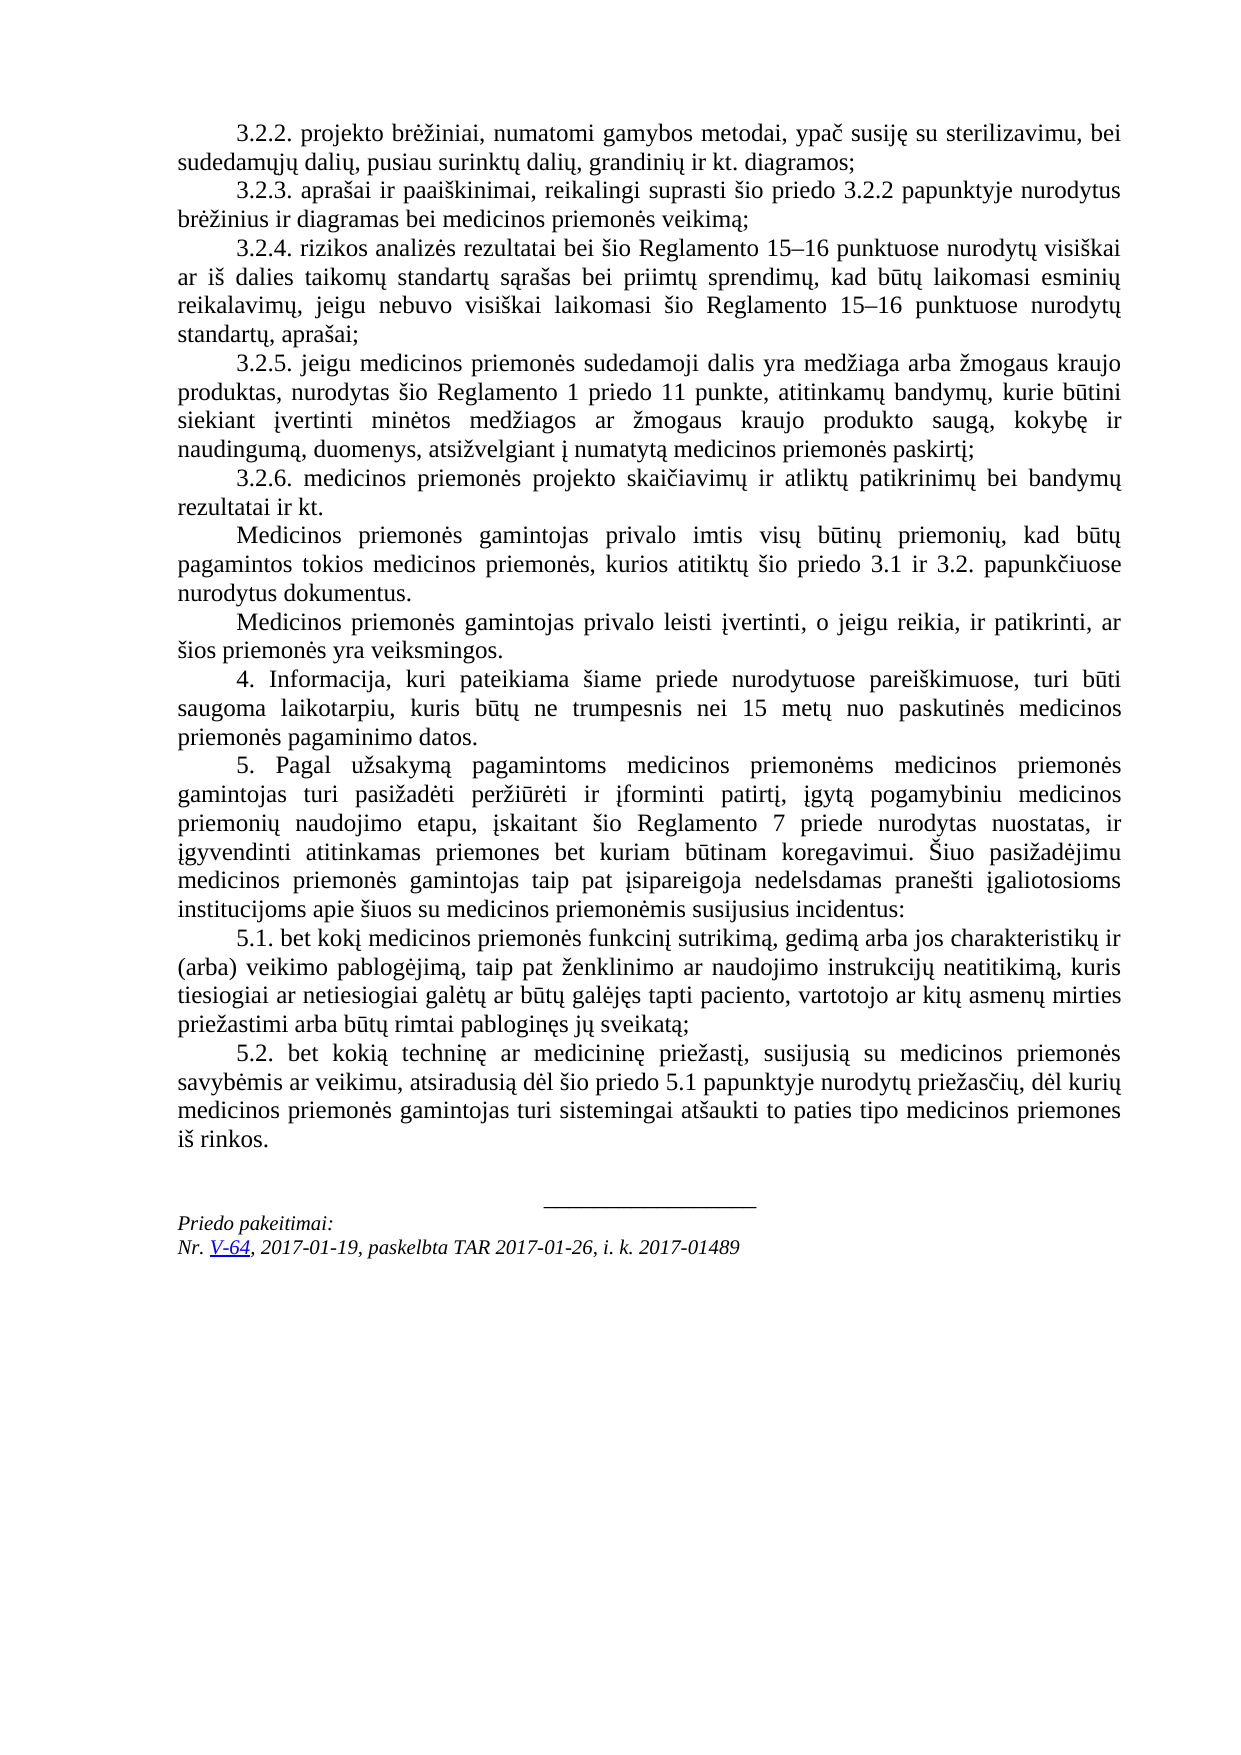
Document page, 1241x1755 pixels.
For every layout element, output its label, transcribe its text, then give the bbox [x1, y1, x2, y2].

text 4. Informacija, kuri pateikiama šiame priede nurodytuose pareiškimuose, turi būti saugoma laikotarpiu, kuris būtų ne trumpesnis nei 15 metų nuo paskutinės medicinos priemonės pagaminimo datos. [177, 664, 1122, 751]
text _________________ [177, 1182, 1122, 1211]
text 5.2. bet kokią techninę ar medicininę priežastį, susijusią su medicinos priemonės savybėmis ar veikimu, atsiradusią dėl šio priedo 5.1 papunktyje nurodytų priežasčių, dėl kurių medicinos priemonės gamintojas turi sistemingai atšaukti to paties tipo medicinos priemones iš rinkos. [177, 1038, 1122, 1153]
text Medicinos priemonės gamintojas privalo imtis visų būtinų priemonių, kad būtų pagamintos tokios medicinos priemonės, kurios atitiktų šio priedo 3.1 ir 3.2. papunkčiuose nurodytus dokumentus. [177, 521, 1122, 607]
text Medicinos priemonės gamintojas privalo leisti įvertinti, o jeigu reikia, ir patikrinti, ar šios priemonės yra veiksmingos. [177, 607, 1122, 664]
text Priedo pakeitimai: [177, 1211, 1122, 1235]
text 3.2.3. aprašai ir paaiškinimai, reikalingi suprasti šio priedo 3.2.2 papunktyje nurodytus brėžinius ir diagramas bei medicinos priemonės veikimą; [177, 176, 1122, 233]
text 5.1. bet kokį medicinos priemonės funkcinį sutrikimą, gedimą arba jos charakteristikų ir (arba) veikimo pablogėjimą, taip pat ženklinimo ar naudojimo instrukcijų neatitikimą, kuris tiesiogiai ar netiesiogiai galėtų ar būtų galėjęs tapti paciento, vartotojo ar kitų asmenų mirties priežastimi arba būtų rimtai pabloginęs jų sveikatą; [177, 923, 1122, 1038]
text Nr. V-64, 2017-01-19, paskelbta TAR 2017-01-26, i. k. 2017-01489 [177, 1235, 1122, 1259]
text 3.2.4. rizikos analizės rezultatai bei šio Reglamento 15–16 punktuose nurodytų visiškai ar iš dalies taikomų standartų sąrašas bei priimtų sprendimų, kad būtų laikomasi esminių reikalavimų, jeigu nebuvo visiškai laikomasi šio Reglamento 15–16 punktuose nurodytų standartų, aprašai; [177, 233, 1122, 348]
text 3.2.6. medicinos priemonės projekto skaičiavimų ir atliktų patikrinimų bei bandymų rezultatai ir kt. [177, 463, 1122, 521]
text 3.2.2. projekto brėžiniai, numatomi gamybos metodai, ypač susiję su sterilizavimu, bei sudedamųjų dalių, pusiau surinktų dalių, grandinių ir kt. diagramos; [177, 118, 1122, 176]
text 3.2.5. jeigu medicinos priemonės sudedamoji dalis yra medžiaga arba žmogaus kraujo produktas, nurodytas šio Reglamento 1 priedo 11 punkte, atitinkamų bandymų, kurie būtini siekiant įvertinti minėtos medžiagos ar žmogaus kraujo produkto saugą, kokybę ir naudingumą, duomenys, atsižvelgiant į numatytą medicinos priemonės paskirtį; [177, 348, 1122, 463]
text 5. Pagal užsakymą pagamintoms medicinos priemonėms medicinos priemonės gamintojas turi pasižadėti peržiūrėti ir įforminti patirtį, įgytą pogamybiniu medicinos priemonių naudojimo etapu, įskaitant šio Reglamento 7 priede nurodytas nuostatas, ir įgyvendinti atitinkamas priemones bet kuriam būtinam koregavimui. Šiuo pasižadėjimu medicinos priemonės gamintojas taip pat įsipareigoja nedelsdamas pranešti įgaliotosioms institucijoms apie šiuos su medicinos priemonėmis susijusius incidentus: [177, 751, 1122, 923]
